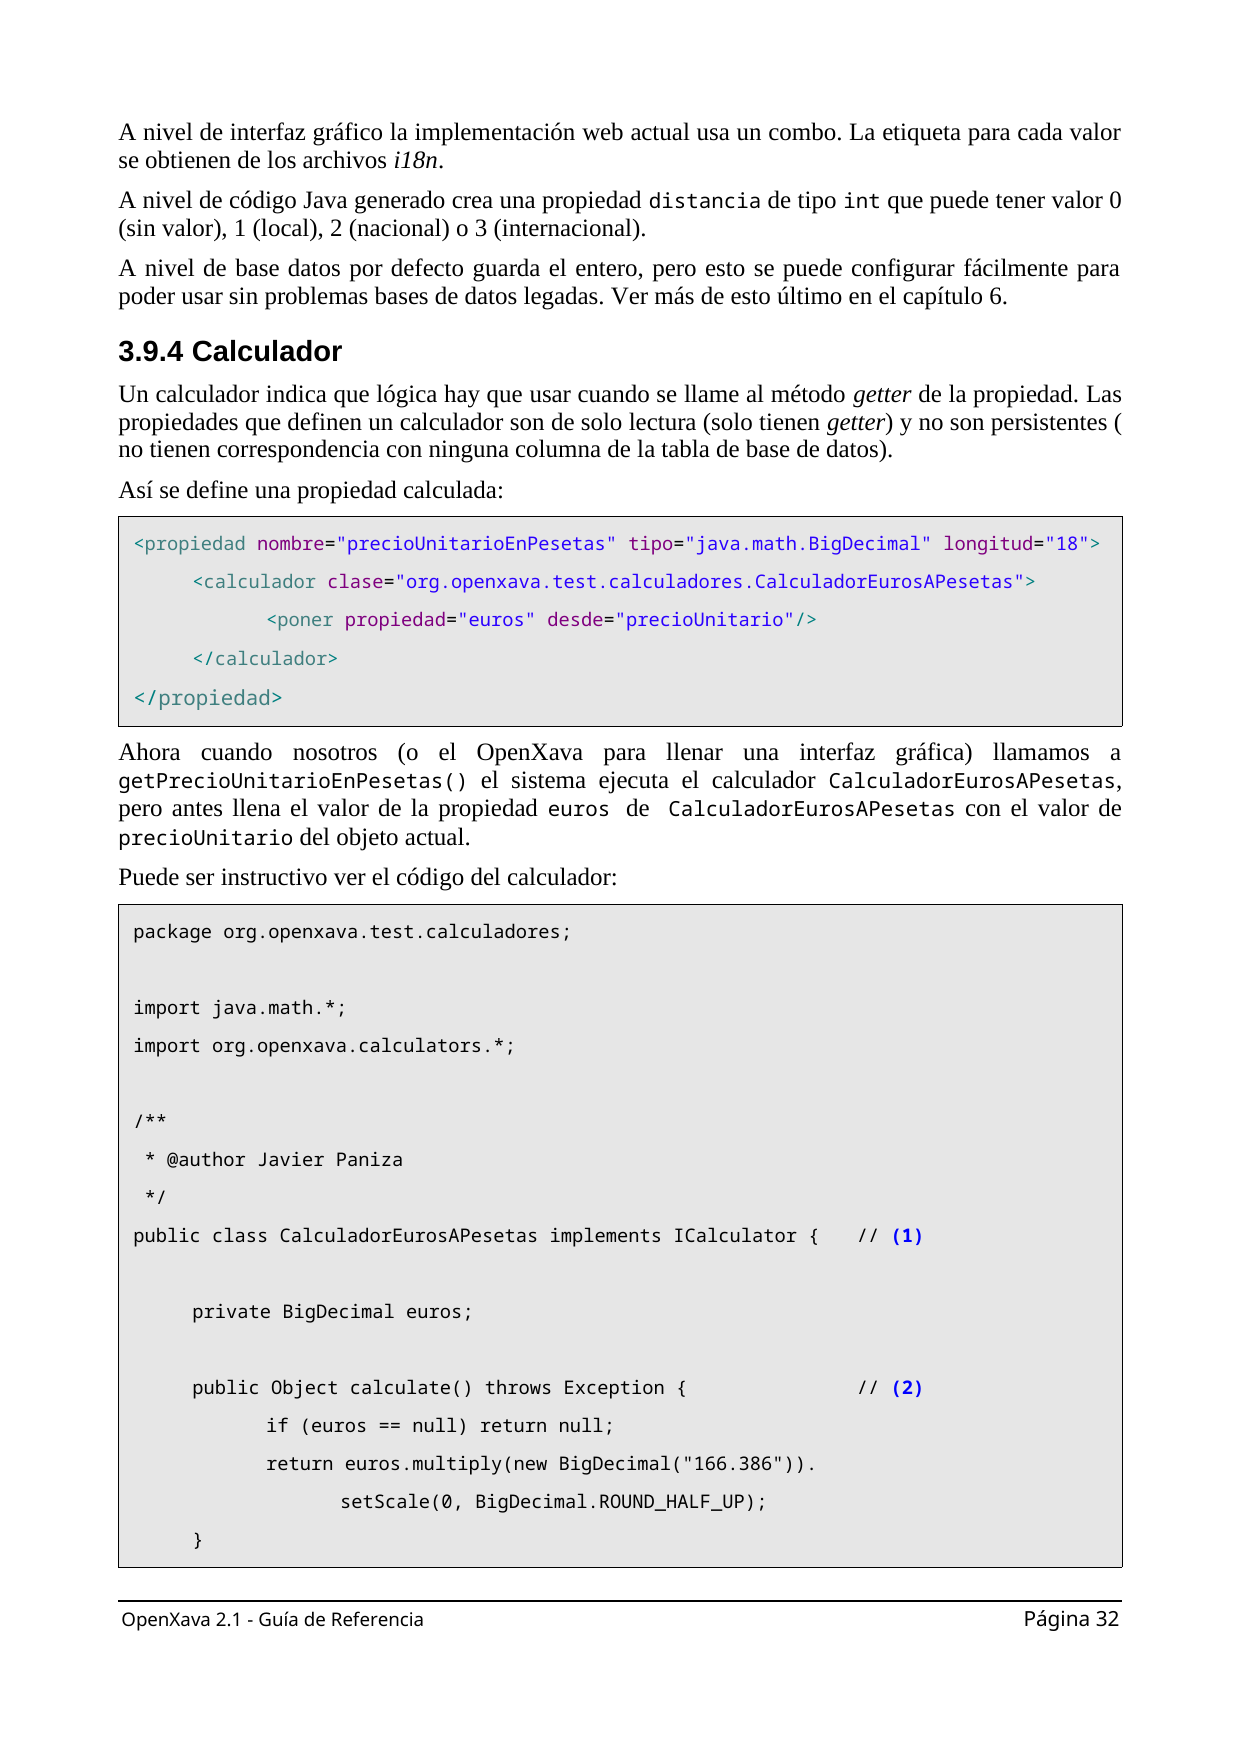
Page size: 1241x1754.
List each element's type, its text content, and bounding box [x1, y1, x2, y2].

text setScale(0, BigDecimal.ROUND_HALF_UP); [119, 1474, 1122, 1512]
text * @author Javier Paniza [119, 1132, 1122, 1170]
text <propiedad nombre="precioUnitarioEnPesetas" tipo="java.math.BigDecimal" longitud="18"> [119, 517, 1122, 554]
text A nivel de base datos por defecto guarda el entero, pero esto se puede configurar fácilmente para poder usar sin problemas bases de datos legadas. Ver más de esto último en el capítulo 6. [118, 254, 1122, 310]
text public class CalculadorEurosAPesetas implements ICalculator { // (1) [119, 1208, 1122, 1246]
text package org.openxava.test.calculadores; [119, 905, 1122, 942]
text <calculador clase="org.openxava.test.calculadores.CalculadorEurosAPesetas"> [119, 554, 1122, 592]
text import java.math.*; [119, 980, 1122, 1018]
text Puede ser instructivo ver el código del calculador: [118, 863, 1122, 891]
text */ [119, 1170, 1122, 1208]
text /** [119, 1094, 1122, 1132]
text A nivel de interfaz gráfico la implementación web actual usa un combo. La etiqueta para cada valor se obtienen de los archivos i18n. [118, 118, 1122, 173]
text </propiedad> [119, 668, 1122, 726]
text return euros.multiply(new BigDecimal("166.386")). [119, 1436, 1122, 1474]
text </calculador> [119, 630, 1122, 668]
text <poner propiedad="euros" desde="precioUnitario"/> [119, 592, 1122, 630]
text Ahora cuando nosotros (o el OpenXava para llenar una interfaz gráfica) llamamos a getPrecioUnitarioEnPesetas() el sistema ejecuta el calculador CalculadorEurosAPesetas, pero antes llena el valor de la propiedad euros de CalculadorEurosAPesetas con el valor de precioUnitario del objeto actual. [118, 738, 1122, 851]
subtitle Calculador [118, 335, 1122, 368]
text private BigDecimal euros; [119, 1284, 1122, 1322]
text Un calculador indica que lógica hay que usar cuando se llame al método getter de la propiedad. Las propiedades que definen un calculador son de solo lectura (solo tienen getter) y no son persistentes ( no tienen correspondencia con ninguna columna de la tabla de base de datos). [118, 380, 1122, 463]
text A nivel de código Java generado crea una propiedad distancia de tipo int que puede tener valor 0 (sin valor), 1 (local), 2 (nacional) o 3 (internacional). [118, 186, 1122, 242]
text public Object calculate() throws Exception { // (2) [119, 1360, 1122, 1398]
text Así se define una propiedad calculada: [118, 476, 1122, 503]
text import org.openxava.calculators.*; [119, 1018, 1122, 1056]
text if (euros == null) return null; [119, 1398, 1122, 1436]
text } [119, 1512, 1122, 1567]
